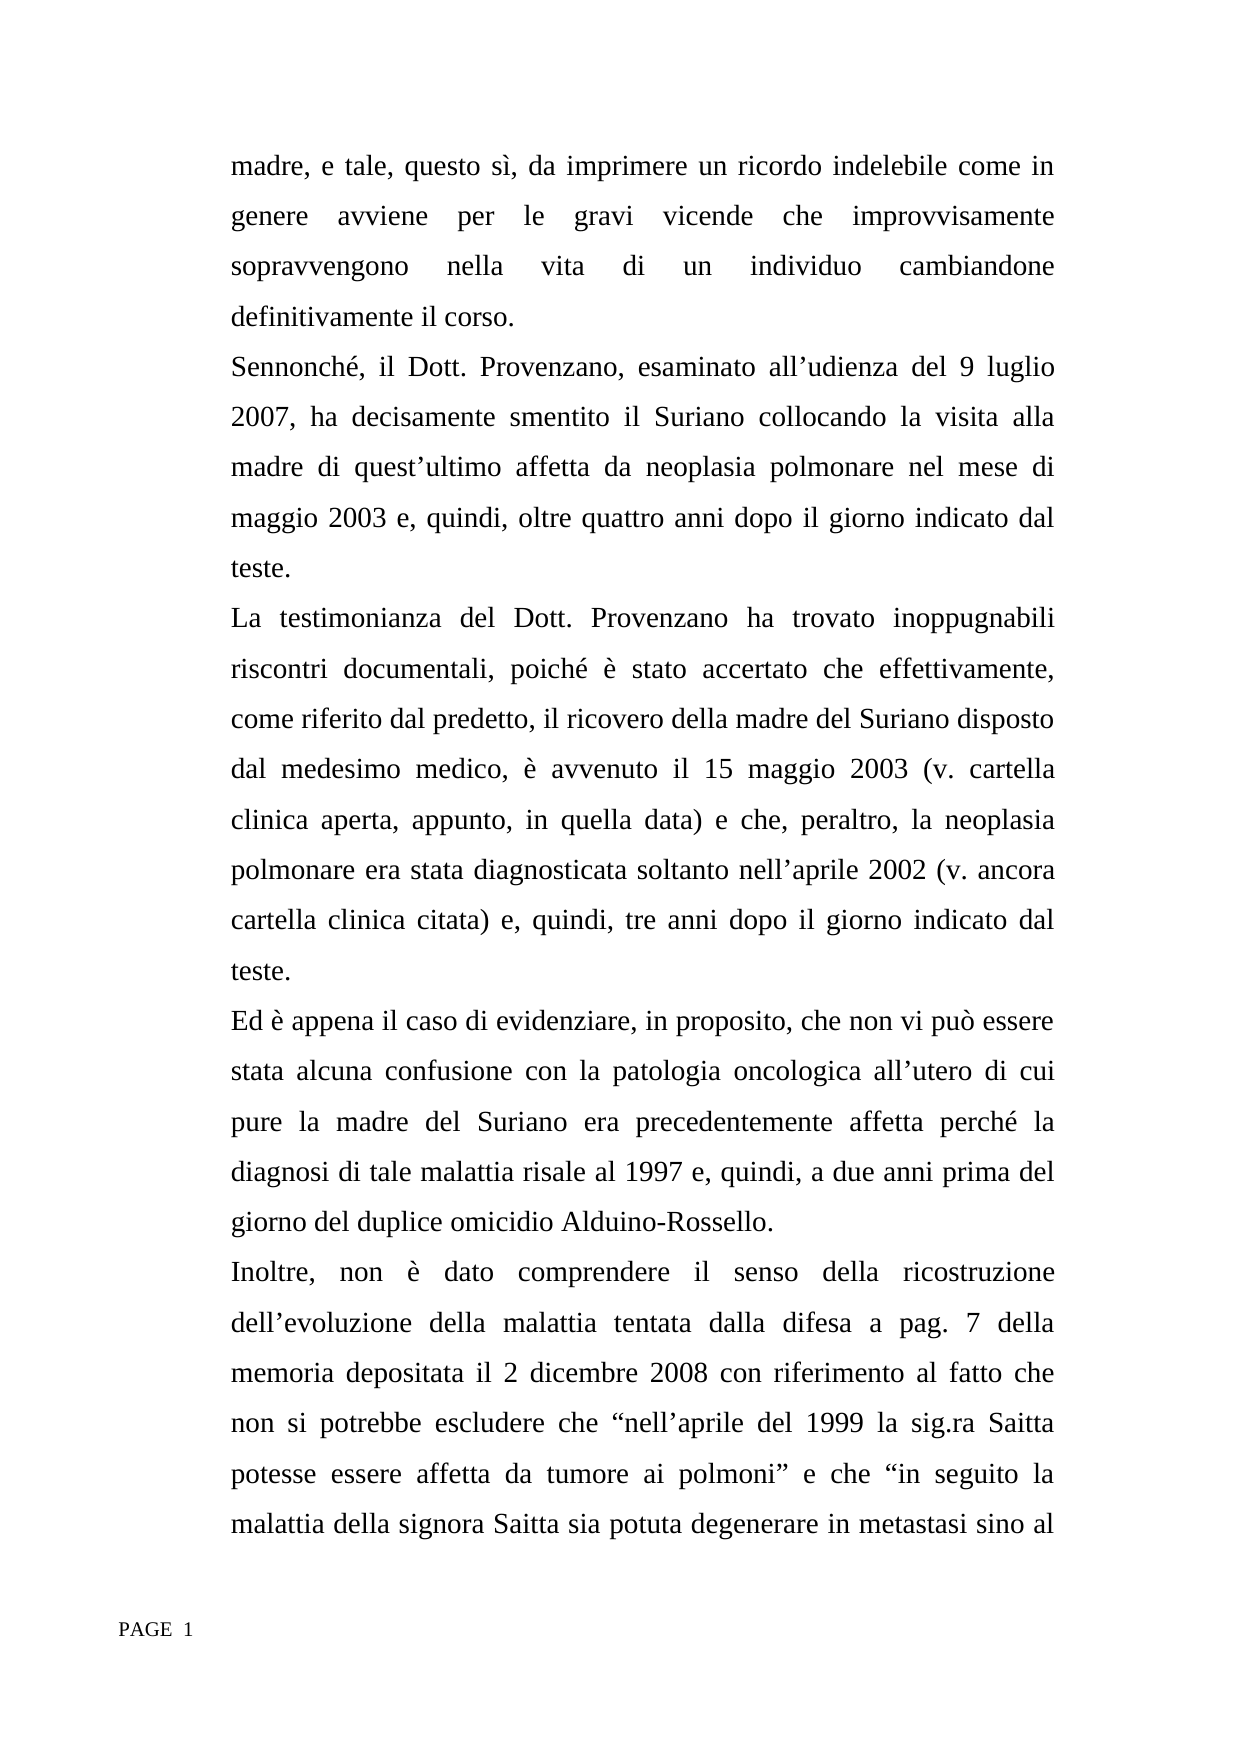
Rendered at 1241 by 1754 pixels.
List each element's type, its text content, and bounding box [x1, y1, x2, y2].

text madre, e tale, questo sì, da imprimere un ricordo indelebile come in genere avviene per le gravi vicende che improvvisamente sopravvengono nella vita di un individuo cambiandone definitivamente il corso. [231, 148, 1056, 332]
text Inoltre, non è dato comprendere il senso della ricostruzione dell’evoluzione della malattia tentata dalla difesa a pag. 7 della memoria depositata il 2 dicembre 2008 con riferimento al fatto che non si potrebbe escludere che “nell’aprile del 1999 la sig.ra Saitta potesse essere affetta da tumore ai polmoni” e che “in seguito la malattia della signora Saitta sia potuta degenerare in metastasi sino al [231, 1254, 1056, 1540]
text Sennonché, il Dott. Provenzano, esaminato all’udienza del 9 luglio 2007, ha decisamente smentito il Suriano collocando la visita alla madre di quest’ultimo affetta da neoplasia polmonare nel mese di maggio 2003 e, quindi, oltre quattro anni dopo il giorno indicato dal teste. [231, 349, 1056, 584]
text La testimonianza del Dott. Provenzano ha trovato inoppugnabili riscontri documentali, poiché è stato accertato che effettivamente, come riferito dal predetto, il ricovero della madre del Suriano disposto dal medesimo medico, è avvenuto il 15 maggio 2003 (v. cartella clinica aperta, appunto, in quella data) e che, peraltro, la neoplasia polmonare era stata diagnosticata soltanto nell’aprile 2002 (v. ancora cartella clinica citata) e, quindi, tre anni dopo il giorno indicato dal teste. [231, 601, 1056, 986]
text Ed è appena il caso di evidenziare, in proposito, che non vi può essere stata alcuna confusione con la patologia oncologica all’utero di cui pure la madre del Suriano era precedentemente affetta perché la diagnosi di tale malattia risale al 1997 e, quindi, a due anni prima del giorno del duplice omicidio Alduino-Rossello. [231, 1003, 1056, 1238]
